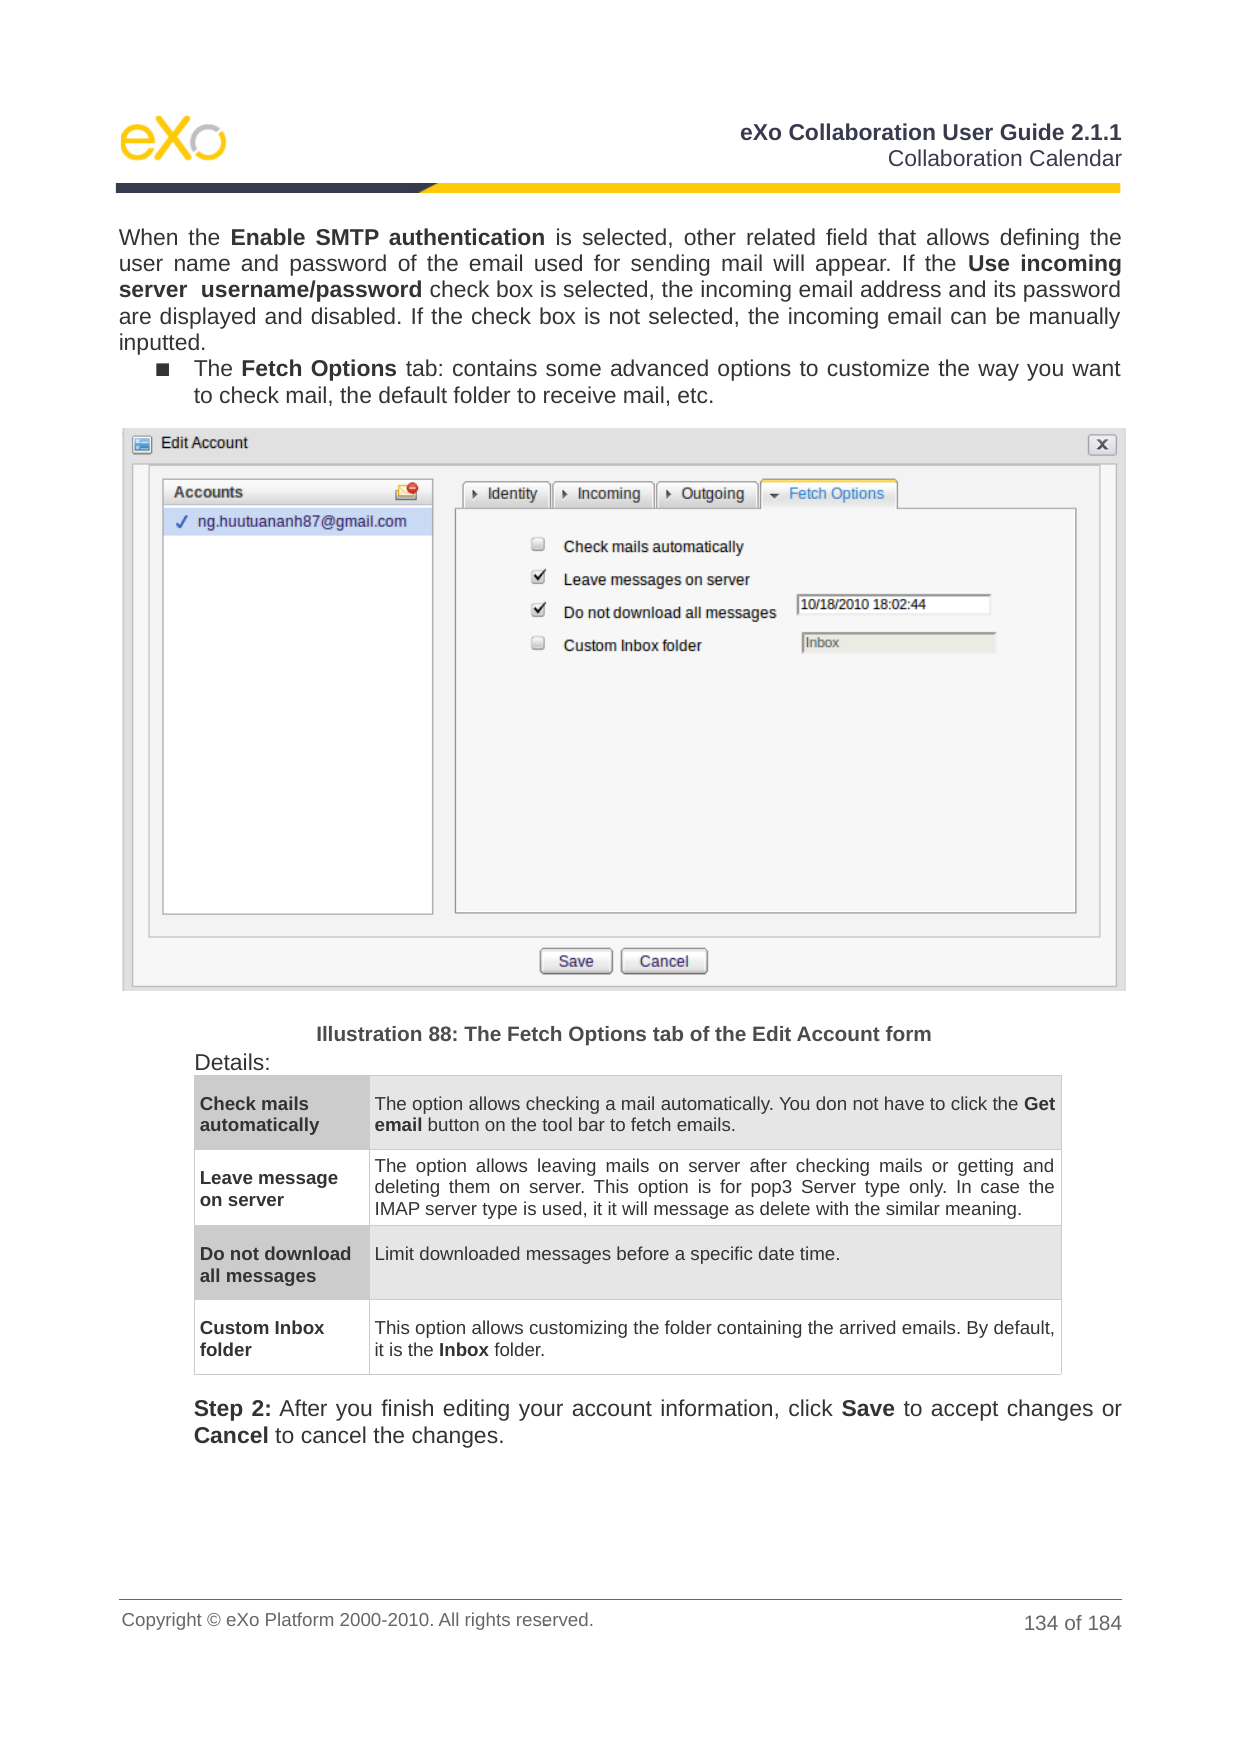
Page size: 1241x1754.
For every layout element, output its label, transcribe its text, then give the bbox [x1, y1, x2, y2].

table_cell The option allows leaving mails on server after checking mails or getting and deleting them on server. This option is for pop3 Server type only. In case the IMAP server type is used, it it will message as delete with the similar meaning. [370, 1150, 1061, 1225]
table_cell Custom Inbox folder [195, 1300, 369, 1373]
table_cell This option allows customizing the folder containing the arrived emails. By default, it is the Inbox folder. [370, 1300, 1061, 1373]
table_cell Leave message on server [195, 1150, 369, 1225]
picture [120, 115, 227, 161]
picture [122, 428, 1126, 991]
text When the Enable SMTP authentication is selected, other related field that allows defining the user name and password of the email used for sending mail will appear. If the Use incoming server username/password check box is selected, the incoming email address and its password are displayed and disabled. If the check box is not selected, the incoming email can be manually inputted. [118, 223, 1122, 355]
table_header Check mails automatically [195, 1076, 369, 1149]
table_header The option allows checking a mail automatically. You don not have to click the Get email button on the tool bar to fetch emails. [370, 1076, 1061, 1149]
list Step 2: After you finish editing your account information, click Save to accept changes or Cancel to cancel the changes. [156, 1395, 1122, 1448]
text Details: [122, 1046, 1126, 1075]
picture [115, 183, 1121, 193]
table_cell Do not download all messages [195, 1226, 369, 1299]
list The Fetch Options tab: contains some advanced options to customize the way you want to check mail, the default folder to receive mail, etc. [156, 355, 1122, 408]
table_cell Limit downloaded messages before a specific date time. [370, 1226, 1061, 1299]
text Illustration 88: The Fetch Options tab of the Edit Account form [122, 991, 1126, 1046]
text [194, 408, 1122, 428]
